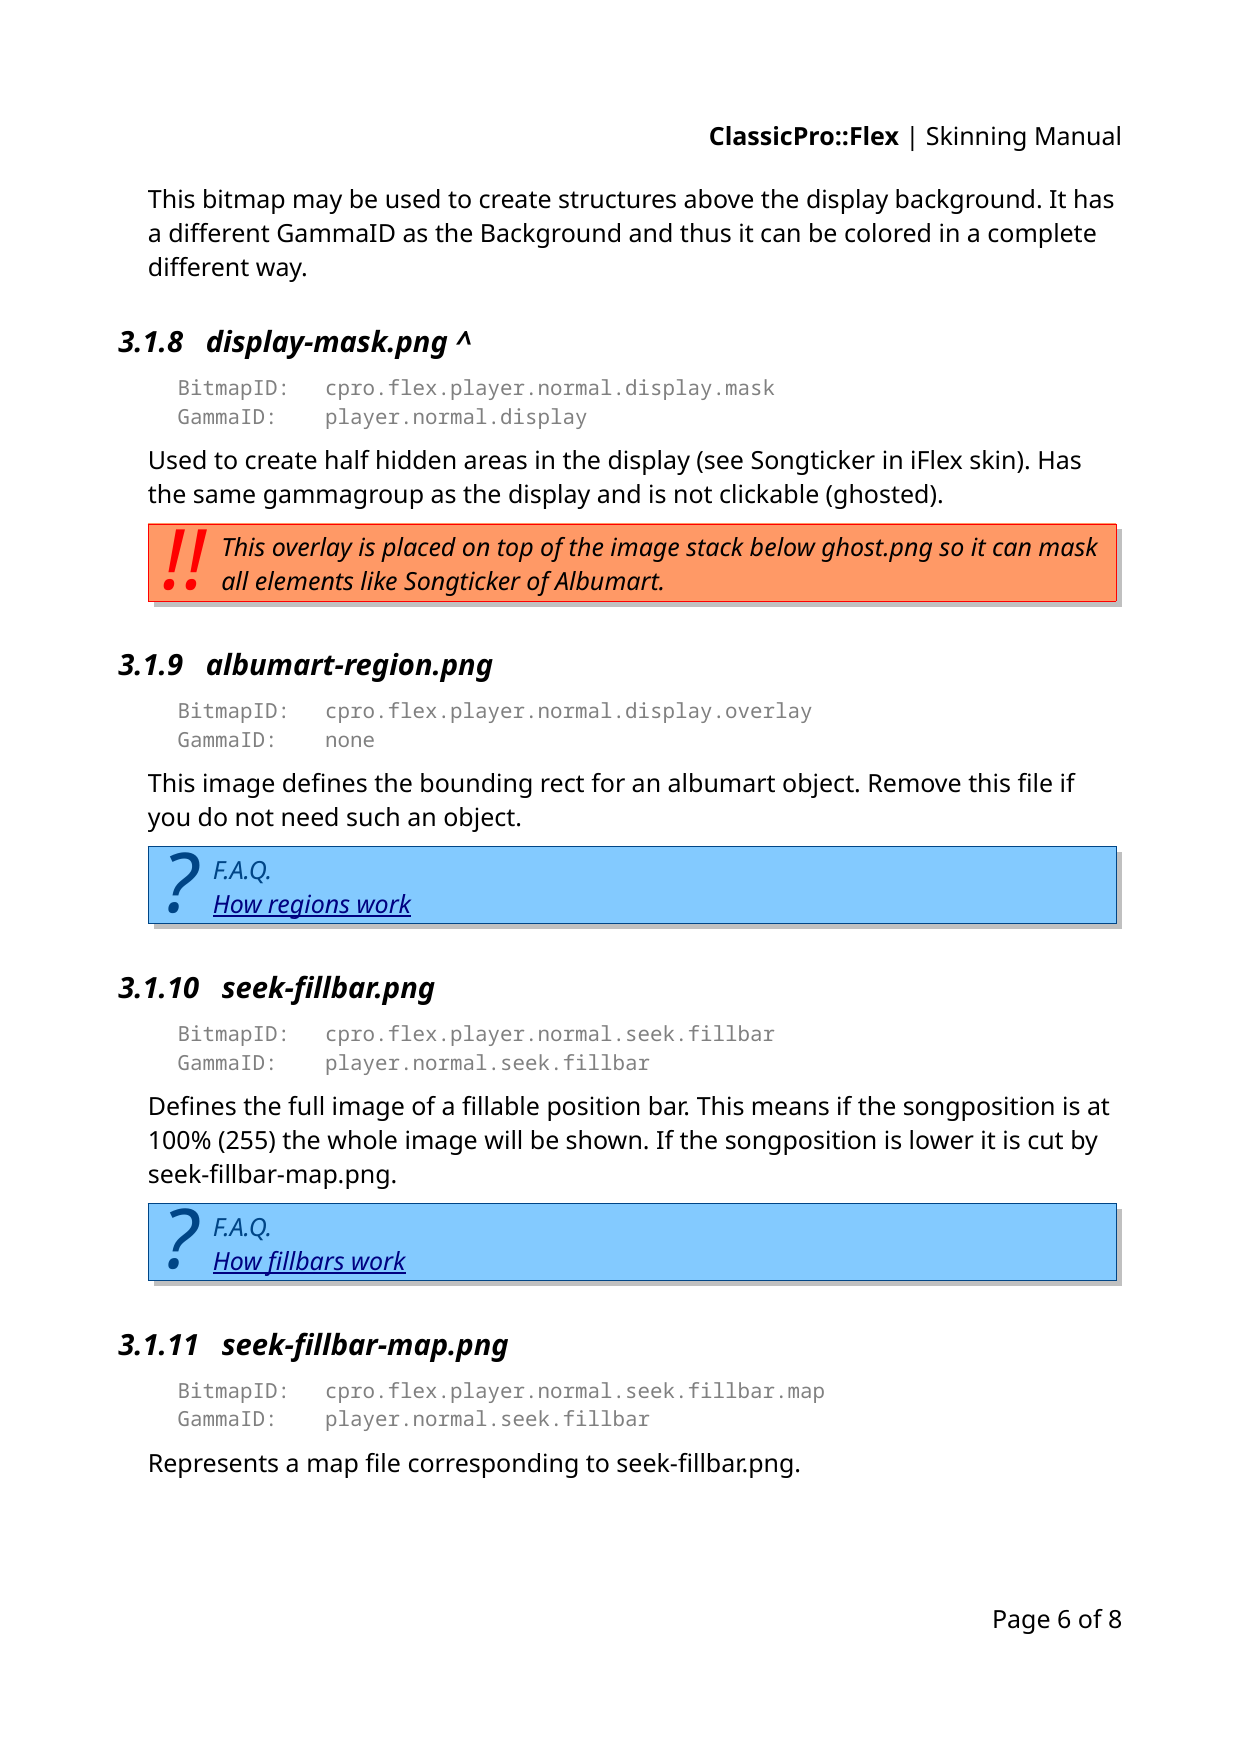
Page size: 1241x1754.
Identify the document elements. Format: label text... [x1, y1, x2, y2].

text Represents a map file corresponding to seek-fillbar.png. [148, 1445, 1122, 1479]
text ?F.A.Q. How fillbars work [149, 1204, 1116, 1280]
text This bitmap may be used to create structures above the display background. It has a different GammaID as the Background and thus it can be colored in a complete different way. [148, 182, 1122, 284]
text !!This overlay is placed on top of the image stack below ghost.png so it can mask all elements like Songticker of Albumart. [149, 525, 1116, 601]
subtitle seek-fillbar.png [118, 967, 1122, 1007]
subtitle seek-fillbar-map.png [118, 1324, 1122, 1363]
text BitmapID: cpro.flex.player.normal.display.mask GammaID: player.normal.display [177, 373, 1122, 430]
subtitle albumart-region.png [118, 644, 1122, 684]
text BitmapID: cpro.flex.player.normal.seek.fillbar GammaID: player.normal.seek.fillbar [177, 1019, 1122, 1076]
text BitmapID: cpro.flex.player.normal.display.overlay GammaID: none [177, 696, 1122, 753]
text This image defines the bounding rect for an albumart object. Remove this file if you do not need such an object. [148, 766, 1122, 834]
text BitmapID: cpro.flex.player.normal.seek.fillbar.map GammaID: player.normal.seek.fillbar [177, 1376, 1122, 1433]
text Defines the full image of a fillable position bar. This means if the songposition is at 100% (255) the whole image will be shown. If the songposition is lower it is cut by seek-fillbar-map.png. [148, 1088, 1122, 1191]
text ?F.A.Q. How regions work [149, 847, 1116, 923]
subtitle display-mask.png ^ [118, 321, 1122, 361]
text Used to create half hidden areas in the display (see Songticker in iFlex skin). Has the same gammagroup as the display and is not clickable (ghosted). [148, 443, 1122, 511]
